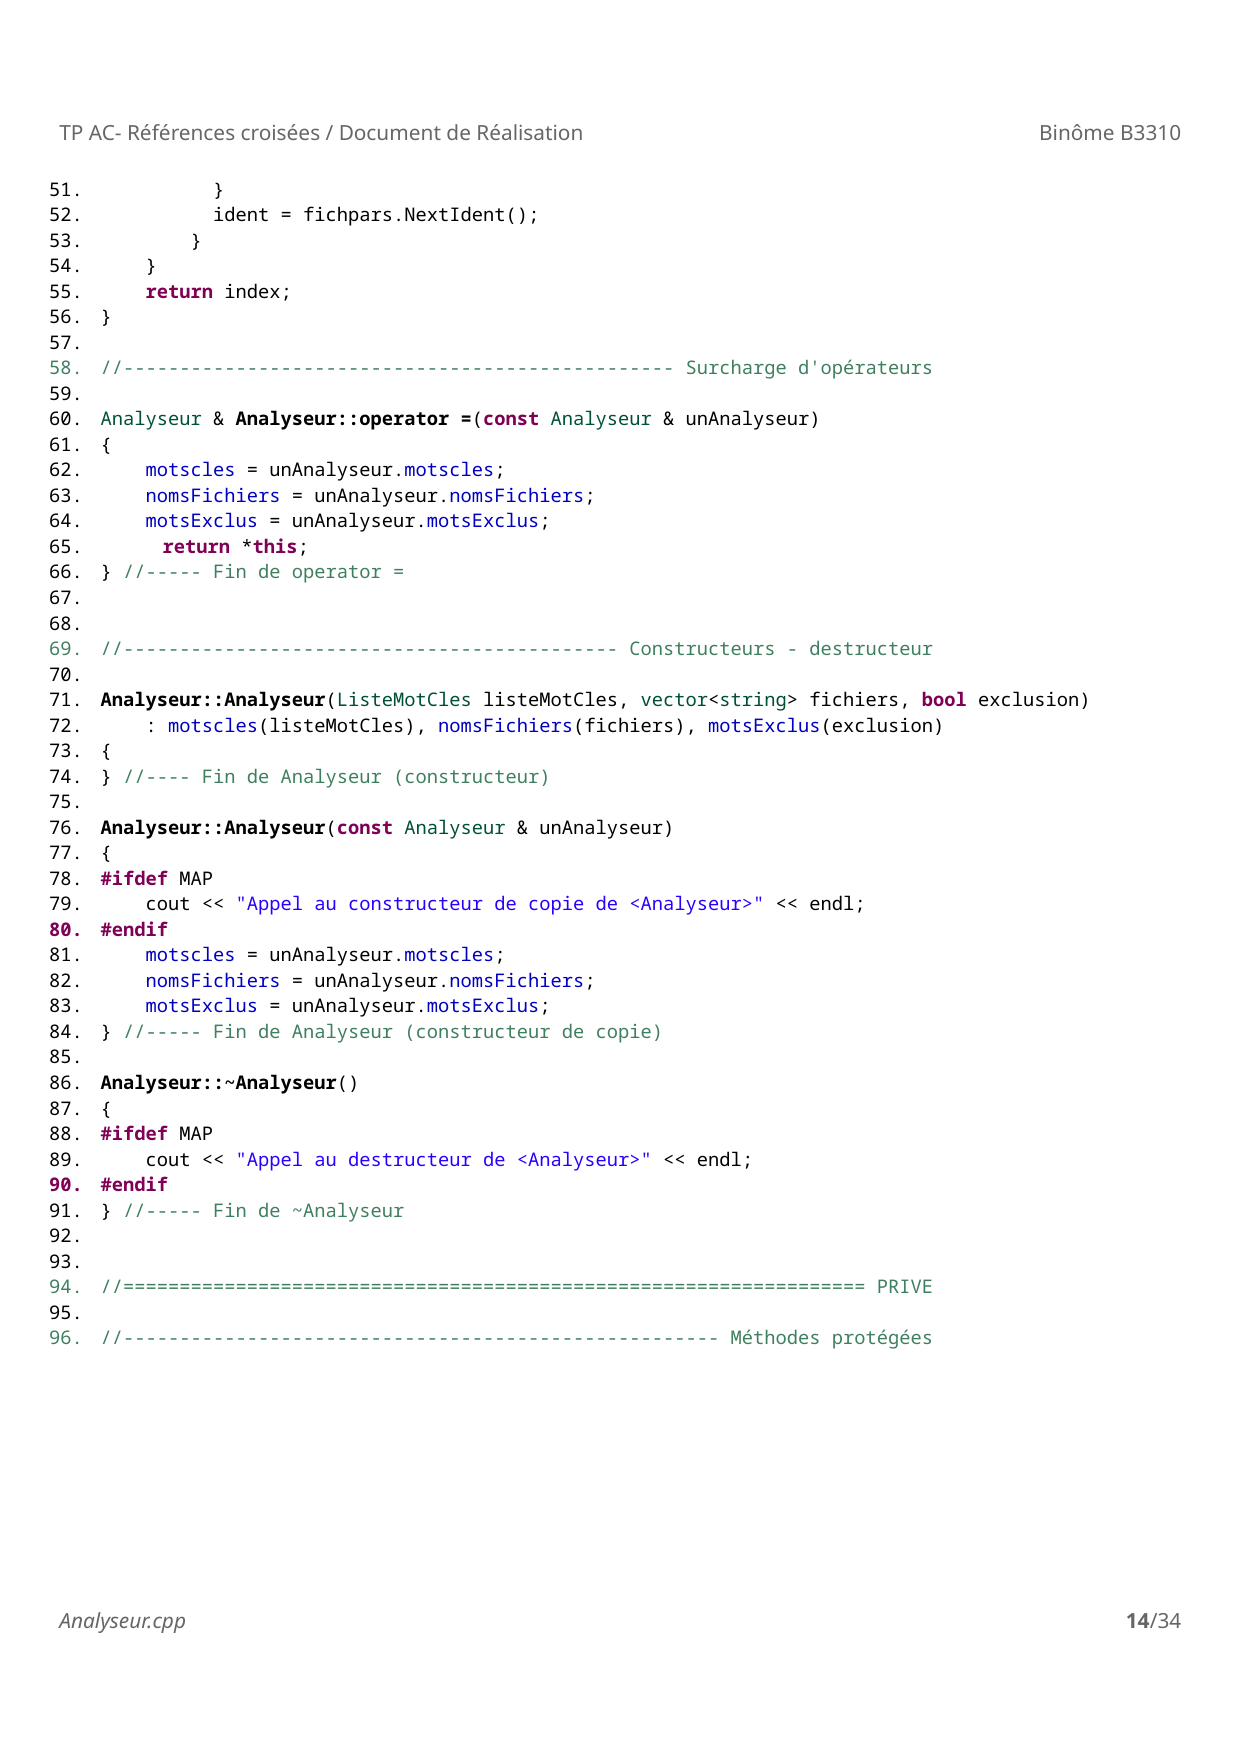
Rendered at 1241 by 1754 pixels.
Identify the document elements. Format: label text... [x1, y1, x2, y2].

list //================================================================== PRIVE [83, 1273, 1181, 1299]
list //-------------------------------------------- Constructeurs - destructeur [83, 635, 1181, 661]
list motscles = unAnalyseur.motscles; [83, 457, 1181, 482]
list : motscles(listeMotCles), nomsFichiers(fichiers), motsExclus(exclusion) [83, 712, 1181, 737]
list } [83, 227, 1181, 253]
list motscles = unAnalyseur.motscles; [83, 942, 1181, 967]
list nomsFichiers = unAnalyseur.nomsFichiers; [83, 482, 1181, 508]
list Analyseur::Analyseur(ListeMotCles listeMotCles, vector<string> fichiers, bool exclusion) [83, 686, 1181, 712]
list nomsFichiers = unAnalyseur.nomsFichiers; [83, 967, 1181, 993]
list motsExclus = unAnalyseur.motsExclus; [83, 508, 1181, 533]
list } [83, 176, 1181, 202]
list #endif [83, 1171, 1181, 1197]
list #ifdef MAP [83, 1120, 1181, 1146]
list Analyseur::Analyseur(const Analyseur & unAnalyseur) [83, 814, 1181, 839]
list return *this; [83, 533, 1181, 559]
list //------------------------------------------------- Surcharge d'opérateurs [83, 355, 1181, 380]
list Analyseur::~Analyseur() [83, 1069, 1181, 1095]
list motsExclus = unAnalyseur.motsExclus; [83, 993, 1181, 1018]
list { [83, 839, 1181, 865]
list { [83, 431, 1181, 457]
list { [83, 1095, 1181, 1120]
list } [83, 304, 1181, 329]
list #endif [83, 916, 1181, 942]
list } [83, 253, 1181, 278]
list } //----- Fin de Analyseur (constructeur de copie) [83, 1018, 1181, 1044]
list #ifdef MAP [83, 865, 1181, 891]
list //----------------------------------------------------- Méthodes protégées [83, 1324, 1181, 1350]
list cout << "Appel au destructeur de <Analyseur>" << endl; [83, 1146, 1181, 1171]
list } //---- Fin de Analyseur (constructeur) [83, 763, 1181, 788]
list { [83, 737, 1181, 763]
list } //----- Fin de ~Analyseur [83, 1197, 1181, 1222]
list return index; [83, 278, 1181, 304]
list Analyseur & Analyseur::operator =(const Analyseur & unAnalyseur) [83, 406, 1181, 431]
list cout << "Appel au constructeur de copie de <Analyseur>" << endl; [83, 891, 1181, 916]
list ident = fichpars.NextIdent(); [83, 202, 1181, 227]
list } //----- Fin de operator = [83, 559, 1181, 584]
